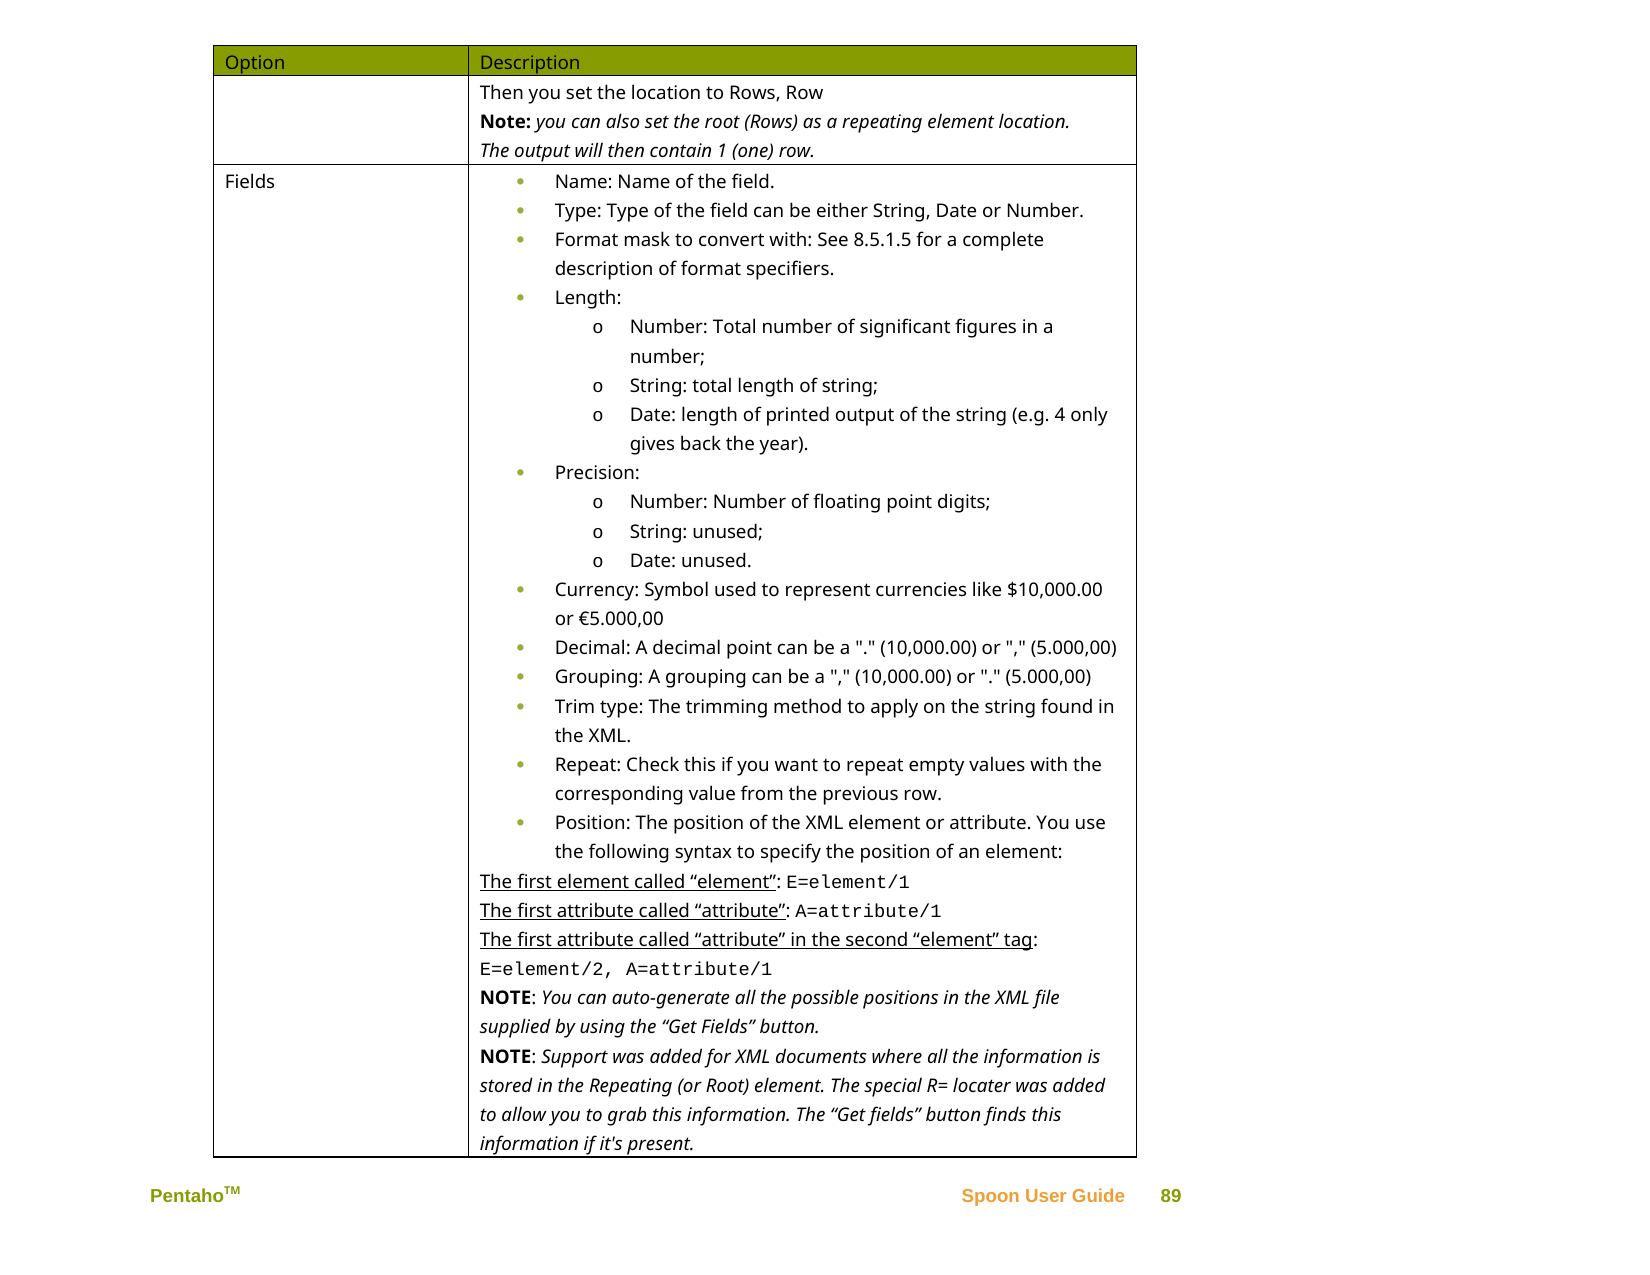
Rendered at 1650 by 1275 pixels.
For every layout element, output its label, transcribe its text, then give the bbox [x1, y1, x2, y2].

table_header Description [469, 46, 1136, 75]
table_cell [214, 76, 468, 164]
table_header Option [214, 46, 468, 75]
table_cell Then you set the location to Rows, Row Note: you can also set the root (Rows) as a repeating element location. The output will then contain 1 (one) row. [469, 76, 1136, 164]
table_cell Name: Name of the field. Type: Type of the field can be either String, Date or Number. Format mask to convert with: See 8.5.1.5 for a complete description of format specifiers. Length: Number: Total number of significant figures in a number; String: total length of string; Date: length of printed output of the string (e.g. 4 only gives back the year). Precision: Number: Number of floating point digits; String: unused; Date: unused. Currency: Symbol used to represent currencies like $10,000.00 or €5.000,00 Decimal: A decimal point can be a "." (10,000.00) or "," (5.000,00) Grouping: A grouping can be a "," (10,000.00) or "." (5.000,00) Trim type: The trimming method to apply on the string found in the XML. Repeat: Check this if you want to repeat empty values with the corresponding value from the previous row. Position: The position of the XML element or attribute. You use the following syntax to specify the position of an element: The first element called “element”: E=element/1 The first attribute called “attribute”: A=attribute/1 The first attribute called “attribute” in the second “element” tag: E=element/2, A=attribute/1 NOTE: You can auto-generate all the possible positions in the XML file supplied by using the “Get Fields” button. NOTE: Support was added for XML documents where all the information is stored in the Repeating (or Root) element. The special R= locater was added to allow you to grab this information. The “Get fields” button finds this information if it's present. [469, 165, 1136, 1156]
table_cell Fields [214, 165, 468, 1156]
